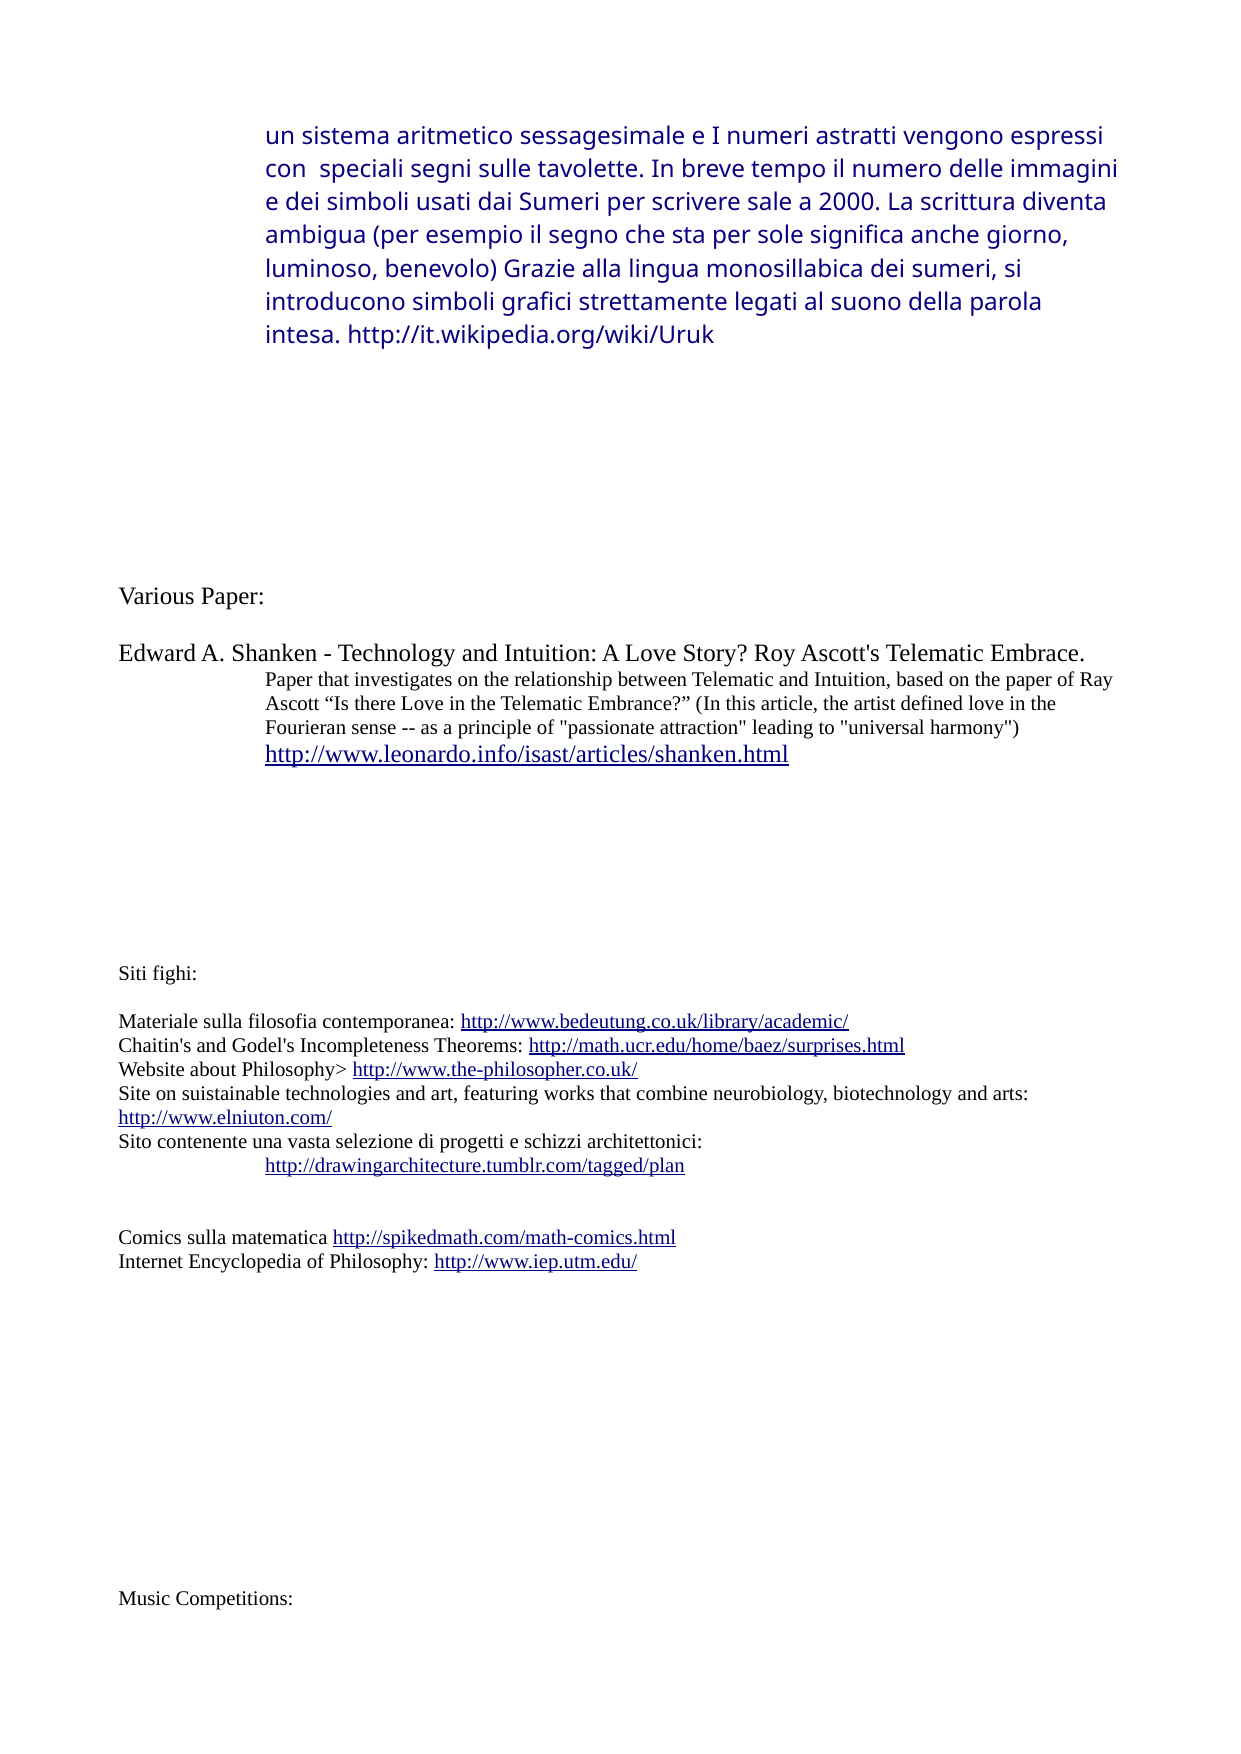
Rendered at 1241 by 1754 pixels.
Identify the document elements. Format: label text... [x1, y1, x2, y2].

text Comics sulla matematica http://spikedmath.com/math-comics.html [118, 1225, 1122, 1249]
text Website about Philosophy> http://www.the-philosopher.co.uk/ [118, 1057, 1122, 1081]
text Materiale sulla filosofia contemporanea: http://www.bedeutung.co.uk/library/academic/ [118, 1008, 1122, 1033]
text Sito contenente una vasta selezione di progetti e schizzi architettonici: http://drawingarchitecture.tumblr.com/tagged/plan [118, 1129, 1122, 1177]
text Internet Encyclopedia of Philosophy: http://www.iep.utm.edu/ [118, 1249, 1122, 1273]
text Various Paper: [118, 581, 1122, 609]
text Site on suistainable technologies and art, featuring works that combine neurobiology, biotechnology and arts: http://www.elniuton.com/ [118, 1081, 1122, 1129]
text Chaitin's and Godel's Incompleteness Theorems: http://math.ucr.edu/home/baez/surprises.html [118, 1033, 1122, 1057]
text Siti fighi: [118, 960, 1122, 984]
text Edward A. Shanken - Technology and Intuition: A Love Story? Roy Ascott's Telematic Embrace. Paper that investigates on the relationship between Telematic and Intuition, based on the paper of Ray Ascott “Is there Love in the Telematic Embrance?” (In this article, the artist defined love in the Fourieran sense -- as a principle of "passionate attraction" leading to "universal harmony") http://www.leonardo.info/isast/articles/shanken.html [118, 638, 1122, 768]
text un sistema aritmetico sessagesimale e I numeri astratti vengono espressi con speciali segni sulle tavolette. In breve tempo il numero delle immagini e dei simboli usati dai Sumeri per scrivere sale a 2000. La scrittura diventa ambigua (per esempio il segno che sta per sole significa anche giorno, luminoso, benevolo) Grazie alla lingua monosillabica dei sumeri, si introducono simboli grafici strettamente legati al suono della parola intesa. http://it.wikipedia.org/wiki/Uruk [118, 118, 1122, 351]
text Music Competitions: [118, 1586, 1122, 1610]
